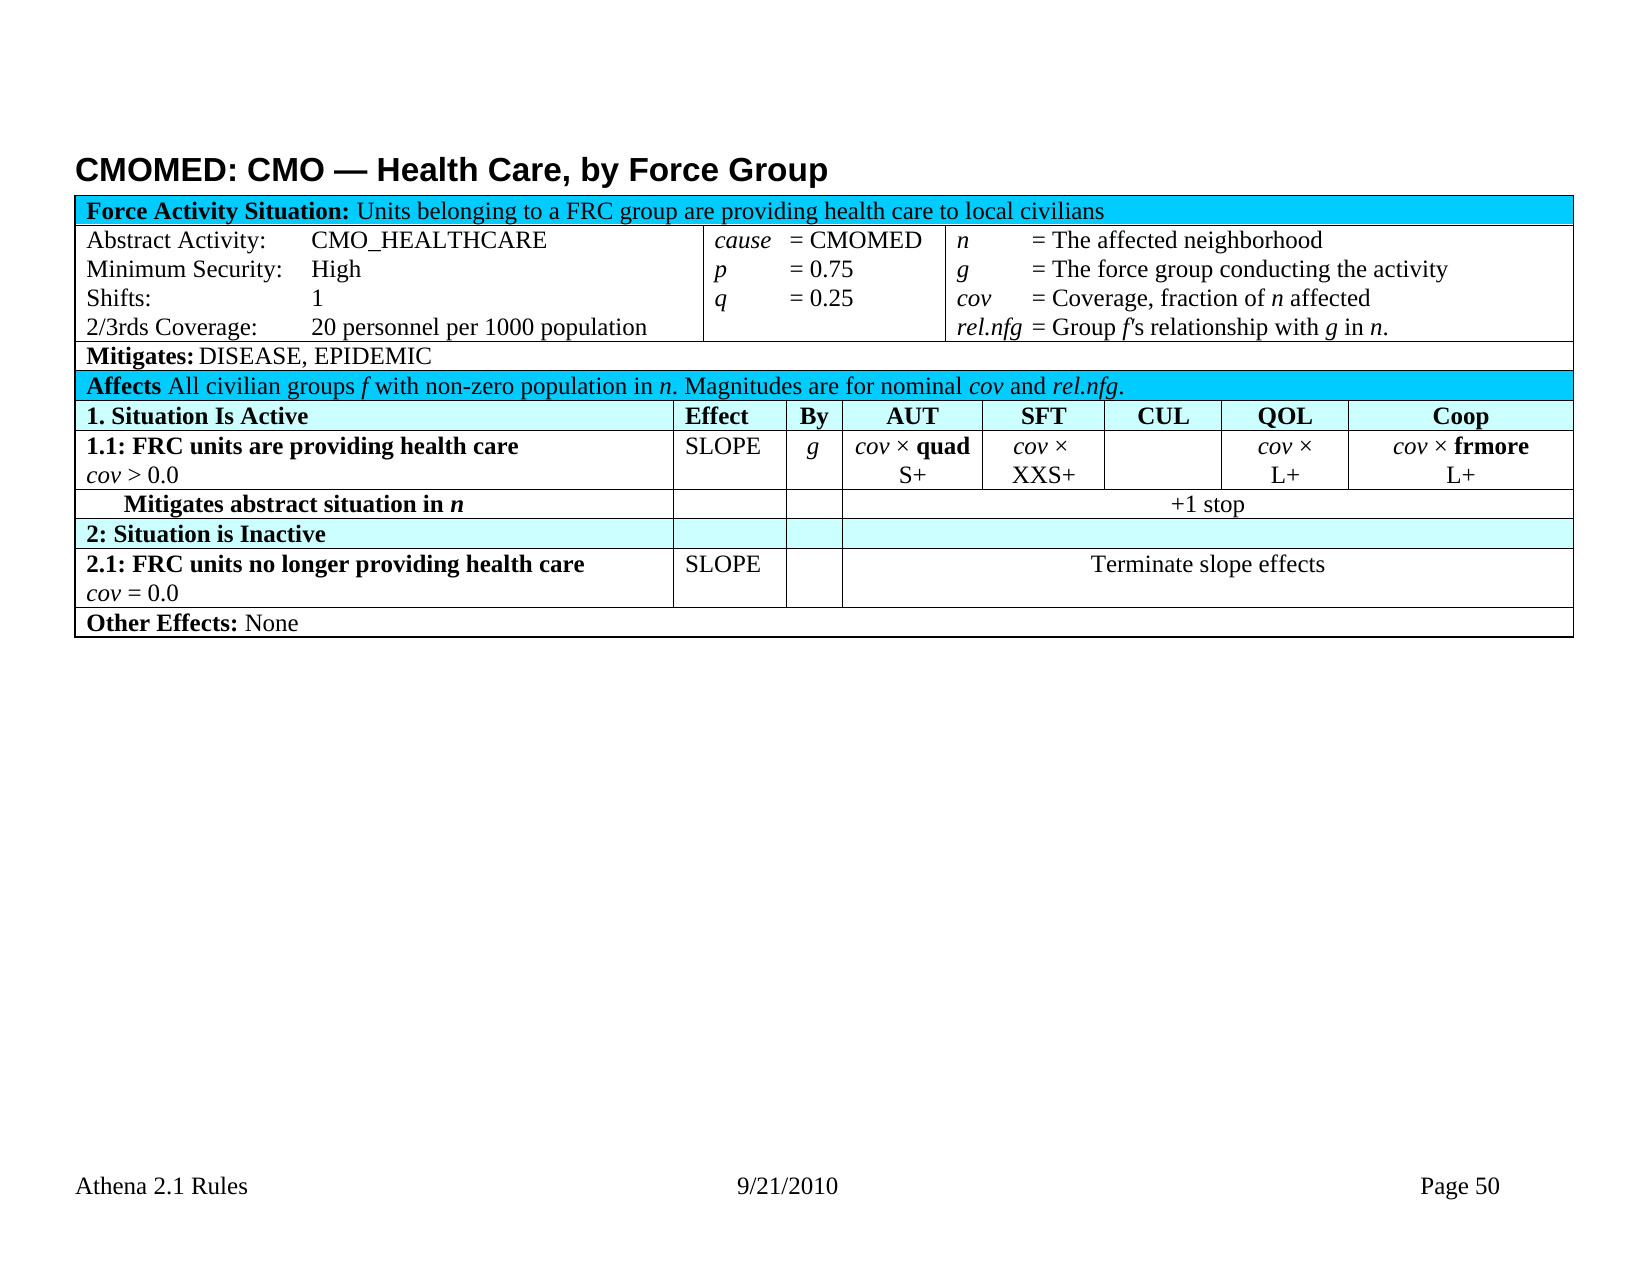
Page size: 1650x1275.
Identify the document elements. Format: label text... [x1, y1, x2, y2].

table_cell [843, 519, 1573, 548]
table_cell [674, 519, 786, 548]
table_cell [787, 549, 842, 607]
table_cell g [787, 431, 842, 488]
table_cell cause = CMOMED p = 0.75 q = 0.25 [704, 226, 945, 341]
table_cell CUL [1105, 401, 1221, 430]
table_cell By [787, 401, 842, 430]
table_cell 1.1: FRC units are providing health care cov > 0.0 [76, 431, 673, 488]
table_cell +1 stop [843, 490, 1573, 518]
table_cell Other Effects: None [76, 608, 1573, 636]
table_cell cov × quad S+ [843, 431, 982, 488]
table_cell Effect [674, 401, 786, 430]
table_cell Terminate slope effects [843, 549, 1573, 607]
table_cell SFT [983, 401, 1104, 430]
table_cell [787, 490, 842, 518]
table_cell Abstract Activity: CMO_HEALTHCARE Minimum Security: High Shifts: 1 2/3rds Coverage: 20 personnel per 1000 population [76, 226, 703, 341]
table_cell SLOPE [674, 431, 786, 488]
table_cell QOL [1222, 401, 1348, 430]
table_cell SLOPE [674, 549, 786, 607]
table_cell Affects All civilian groups f with non-zero population in n. Magnitudes are for nominal cov and rel.nfg. [76, 371, 1573, 400]
table_cell AUT [843, 401, 982, 430]
table_cell cov × L+ [1222, 431, 1348, 488]
table_cell cov × XXS+ [983, 431, 1104, 488]
table_cell Mitigates abstract situation in n [76, 490, 673, 518]
table_cell n = The affected neighborhood g = The force group conducting the activity cov = Coverage, fraction of n affected rel.nfg = Group f's relationship with g in n. [946, 226, 1573, 341]
table_cell 2.1: FRC units no longer providing health care cov = 0.0 [76, 549, 673, 607]
table_cell Mitigates: DISEASE, EPIDEMIC [76, 342, 1573, 370]
table_cell cov × frmore L+ [1349, 431, 1573, 488]
table_cell Coop [1349, 401, 1573, 430]
table_cell 2: Situation is Inactive [76, 519, 673, 548]
table_cell [674, 490, 786, 518]
text CMOMED: CMO — Health Care, by Force Group [75, 150, 1575, 188]
table_cell [1105, 431, 1221, 488]
table_cell [787, 519, 842, 548]
table_cell 1. Situation Is Active [76, 401, 673, 430]
table_header Force Activity Situation: Units belonging to a FRC group are providing health care to local civilians [76, 196, 1573, 224]
